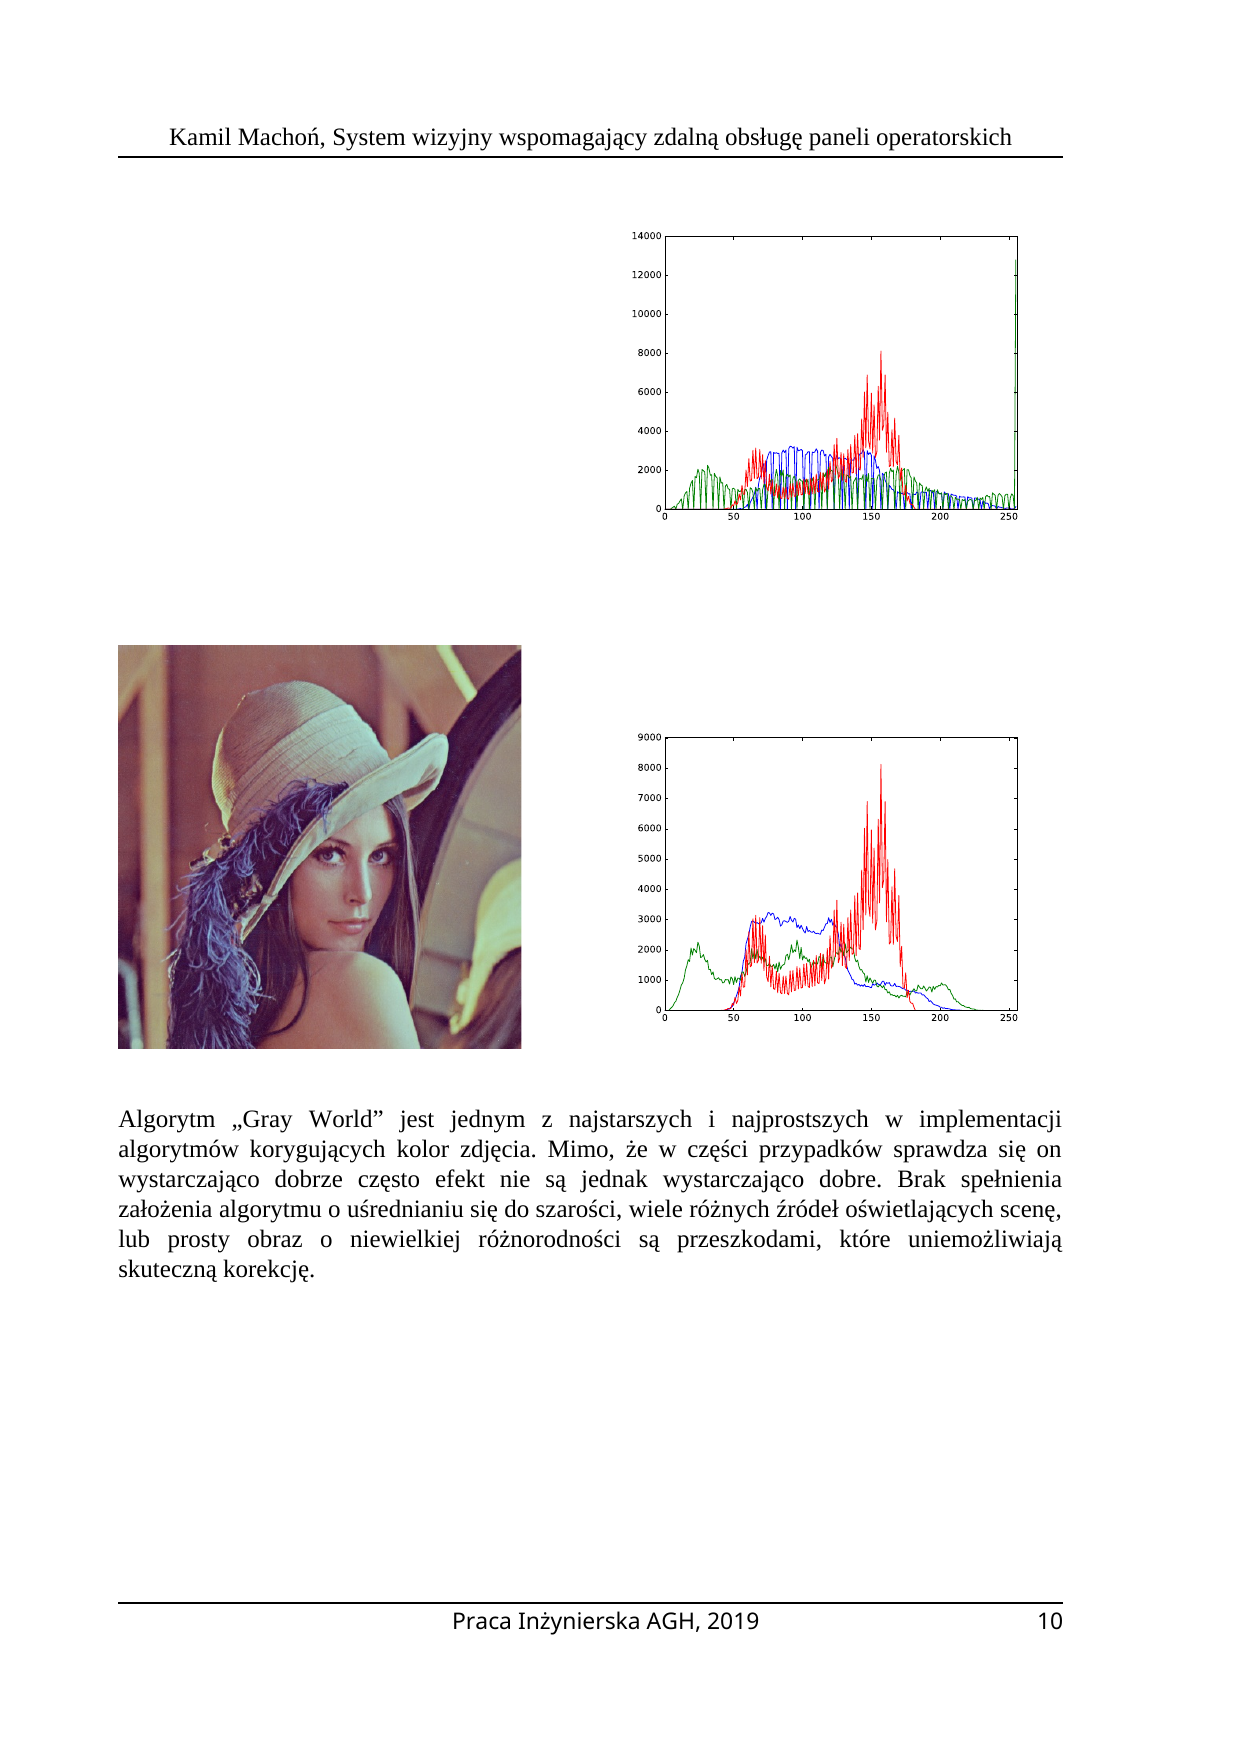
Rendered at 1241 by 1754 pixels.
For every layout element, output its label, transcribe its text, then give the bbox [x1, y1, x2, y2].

text Algorytm „Gray World” jest jednym z najstarszych i najprostszych w implementacji algorytmów korygujących kolor zdjęcia. Mimo, że w części przypadków sprawdza się on wystarczająco dobrze często efekt nie są jednak wystarczająco dobre. Brak spełnienia założenia algorytmu o uśrednianiu się do szarości, wiele różnych źródeł oświetlających scenę, lub prosty obraz o niewielkiej różnorodności są przeszkodami, które uniemożliwiają skuteczną korekcję. [118, 1104, 1063, 1283]
picture [118, 645, 522, 1049]
